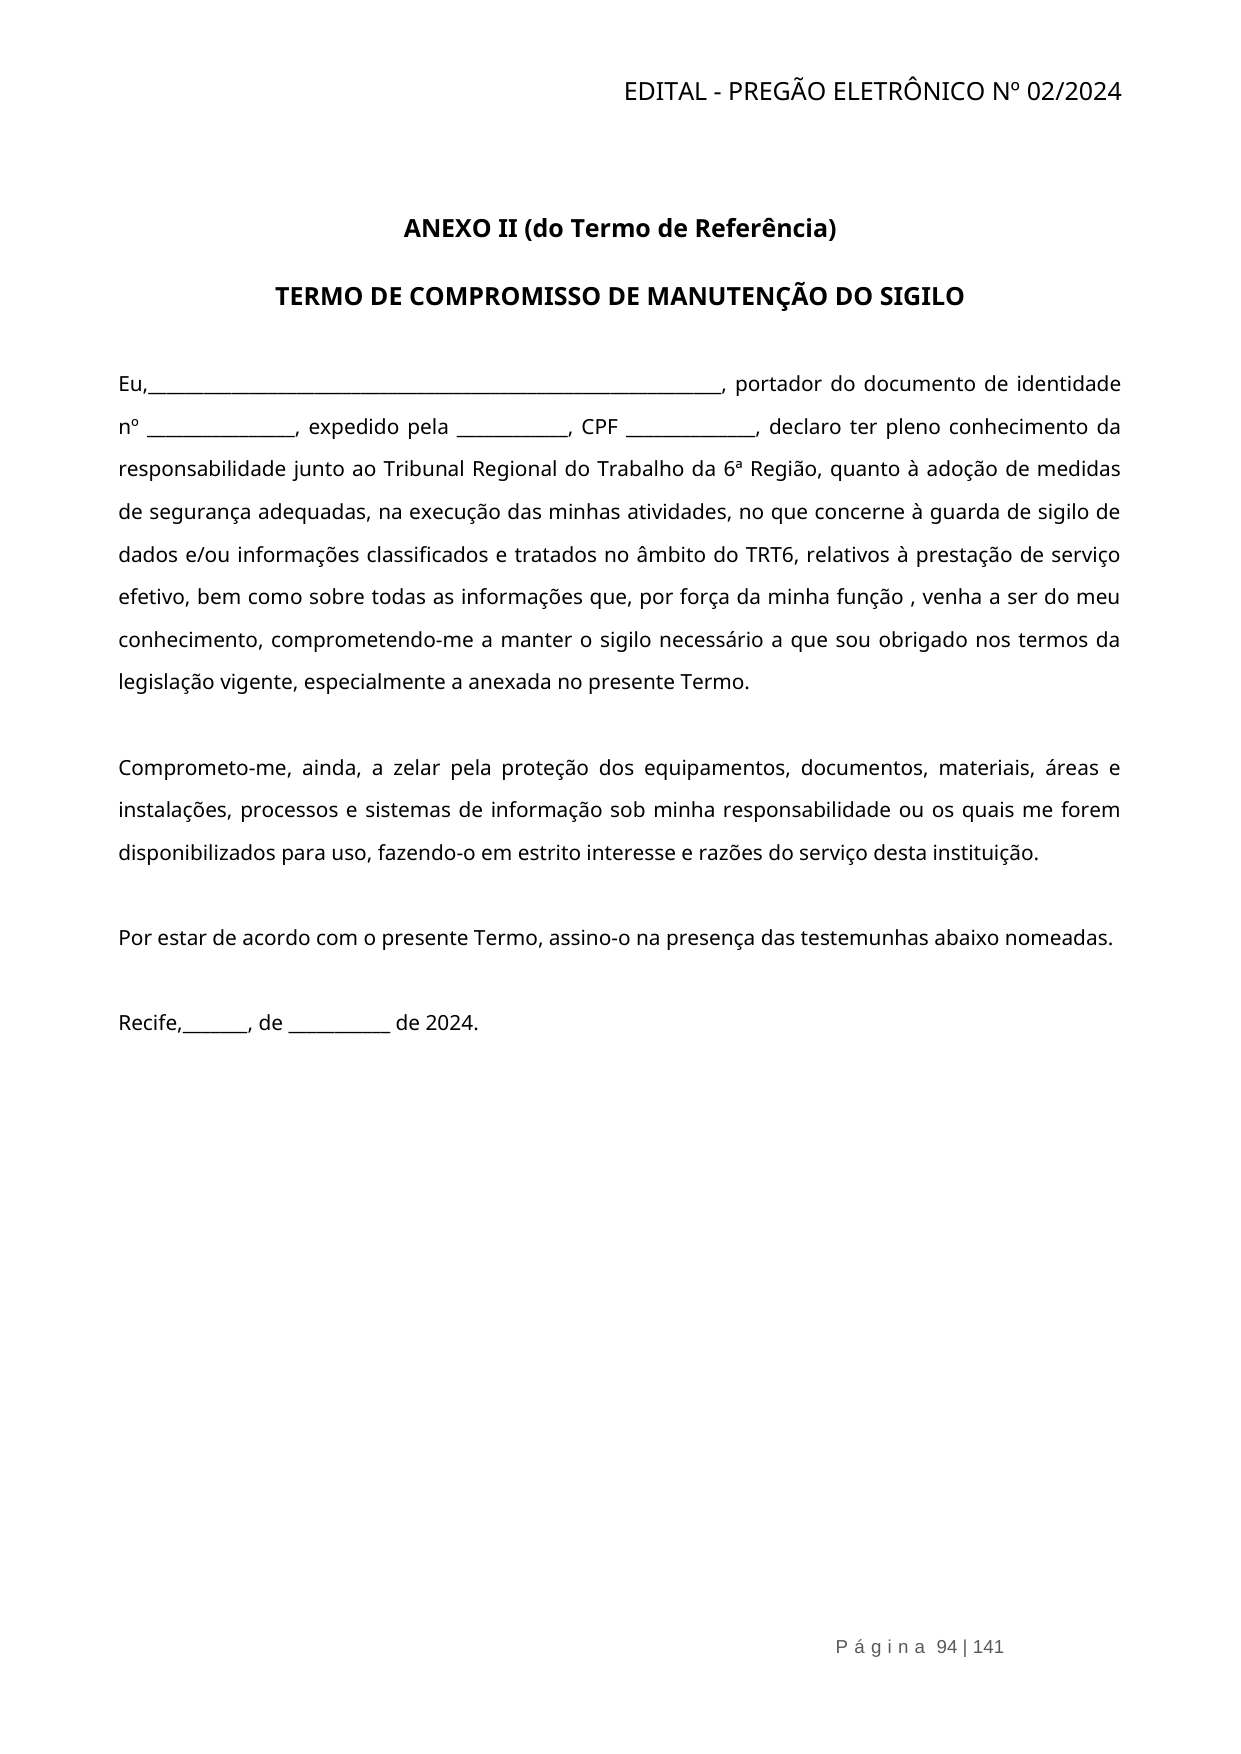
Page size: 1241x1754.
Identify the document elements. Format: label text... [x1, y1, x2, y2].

text Comprometo-me, ainda, a zelar pela proteção dos equipamentos, documentos, materiais, áreas e instalações, processos e sistemas de informação sob minha responsabilidade ou os quais me forem disponibilizados para uso, fazendo-o em estrito interesse e razões do serviço desta instituição. [118, 753, 1122, 866]
text Eu,______________________________________________________________, portador do documento de identidade nº ________________, expedido pela ____________, CPF ______________, declaro ter pleno conhecimento da responsabilidade junto ao Tribunal Regional do Trabalho da 6ª Região, quanto à adoção de medidas de segurança adequadas, na execução das minhas atividades, no que concerne à guarda de sigilo de dados e/ou informações classificados e tratados no âmbito do TRT6, relativos à prestação de serviço efetivo, bem como sobre todas as informações que, por força da minha função , venha a ser do meu conhecimento, comprometendo-me a manter o sigilo necessário a que sou obrigado nos termos da legislação vigente, especialmente a anexada no presente Termo. [118, 369, 1122, 696]
text Recife,_______, de ___________ de 2024. [118, 1008, 1122, 1037]
text ANEXO II (do Termo de Referência) [118, 210, 1122, 244]
text Por estar de acordo com o presente Termo, assino-o na presença das testemunhas abaixo nomeadas. [118, 923, 1122, 952]
text TERMO DE COMPROMISSO DE MANUTENÇÃO DO SIGILO [118, 278, 1122, 312]
